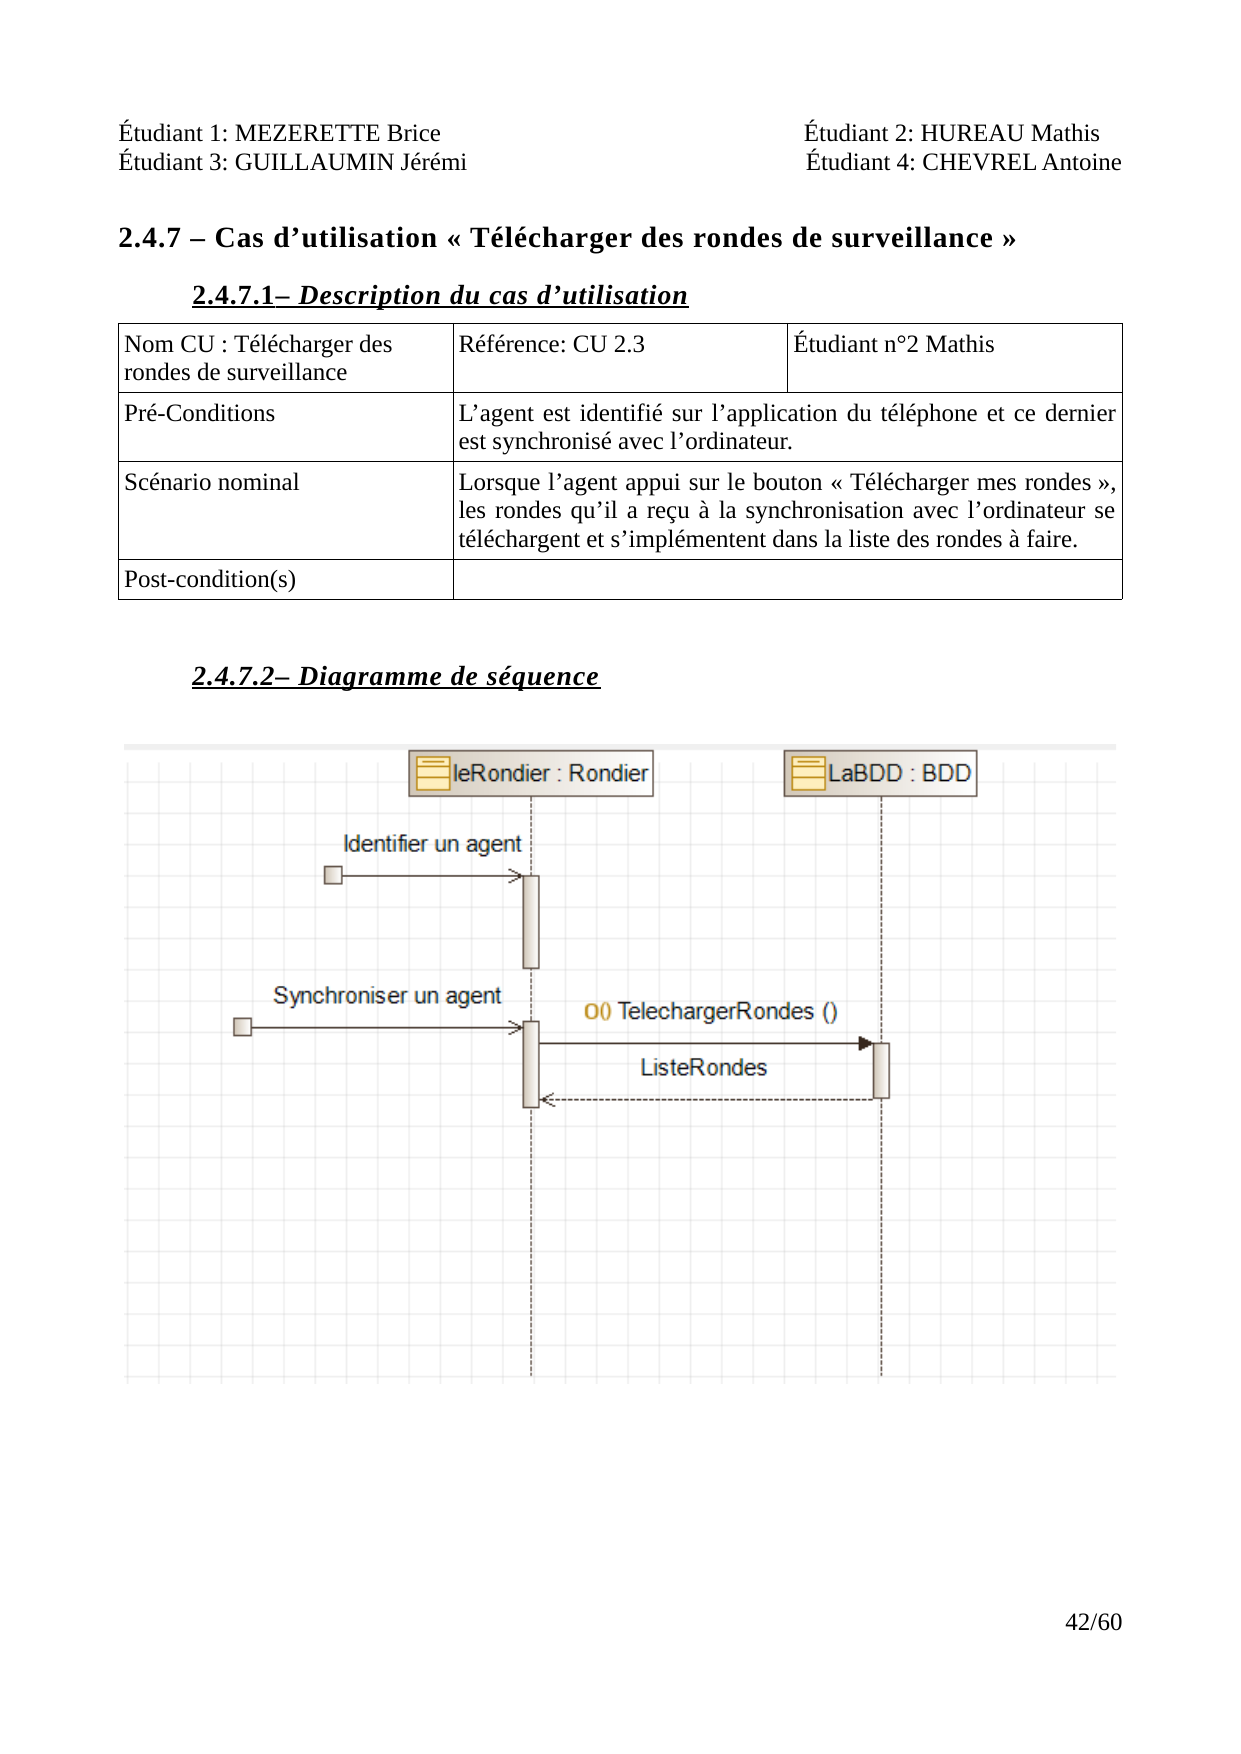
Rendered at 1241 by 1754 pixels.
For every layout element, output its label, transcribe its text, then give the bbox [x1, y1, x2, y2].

table_cell Scénario nominal [119, 462, 453, 559]
table_header Référence: CU 2.3 [454, 324, 787, 392]
table_cell [454, 560, 1122, 599]
subtitle 2.4.7.1– Description du cas d’utilisation [118, 278, 1122, 310]
table_cell Pré-Conditions [119, 393, 453, 461]
table_cell L’agent est identifié sur l’application du téléphone et ce dernier est synchronisé avec l’ordinateur. [454, 393, 1122, 461]
subtitle 2.4.7 – Cas d’utilisation « Télécharger des rondes de surveillance » [118, 220, 1122, 253]
subtitle 2.4.7.2– Diagramme de séquence [118, 659, 1122, 691]
table_cell Post-condition(s) [119, 560, 453, 599]
picture [124, 744, 1117, 1384]
table_cell Lorsque l’agent appui sur le bouton « Télécharger mes rondes », les rondes qu’il a reçu à la synchronisation avec l’ordinateur se téléchargent et s’implémentent dans la liste des rondes à faire. [454, 462, 1122, 559]
table_header Nom CU : Télécharger des rondes de surveillance [119, 324, 453, 392]
table_header Étudiant n°2 Mathis [788, 324, 1122, 392]
